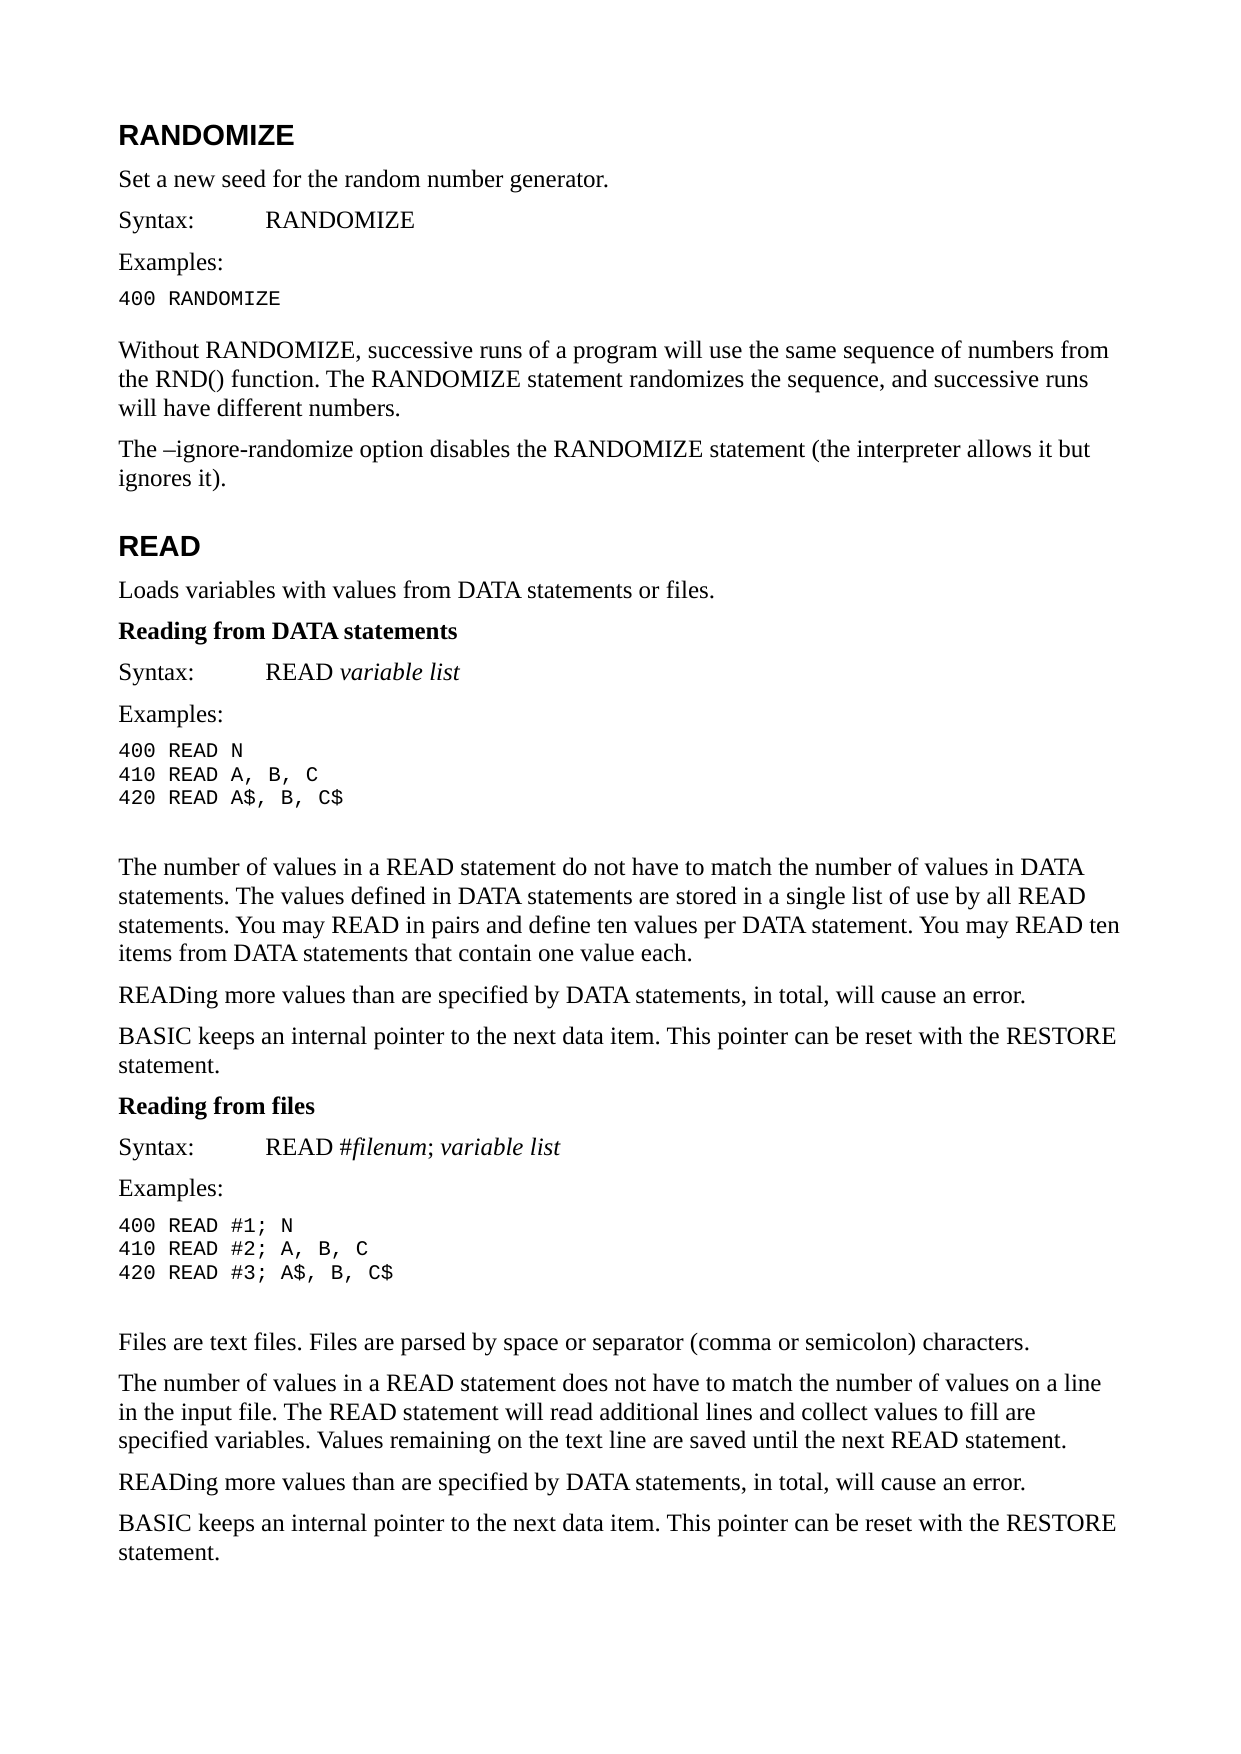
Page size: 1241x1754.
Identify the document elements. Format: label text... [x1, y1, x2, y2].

text BASIC keeps an internal pointer to the next data item. This pointer can be reset with the RESTORE statement. [118, 1021, 1122, 1078]
text Without RANDOMIZE, successive runs of a program will use the same sequence of numbers from the RND() function. The RANDOMIZE statement randomizes the sequence, and successive runs will have different numbers. [118, 335, 1122, 421]
text The number of values in a READ statement does not have to match the number of values on a line in the input file. The READ statement will read additional lines and collect values to fill are specified variables. Values remaining on the text line are saved until the next READ statement. [118, 1368, 1122, 1454]
text Set a new seed for the random number generator. [118, 164, 1122, 193]
text Files are text files. Files are parsed by space or separator (comma or semicolon) characters. [118, 1327, 1122, 1356]
text 400 READ #1; N [118, 1215, 1122, 1238]
text Examples: [118, 247, 1122, 275]
text Loads variables with values from DATA statements or files. [118, 575, 1122, 604]
text 400 READ N [118, 740, 1122, 764]
text Syntax: READ variable list [118, 657, 1122, 686]
text 410 READ #2; A, B, C [118, 1238, 1122, 1262]
text 400 RANDOMIZE [118, 288, 1122, 312]
text 420 READ #3; A$, B, C$ [118, 1262, 1122, 1286]
text READing more values than are specified by DATA statements, in total, will cause an error. [118, 1467, 1122, 1496]
subtitle RANDOMIZE [118, 118, 1122, 152]
text Examples: [118, 699, 1122, 727]
subtitle READ [118, 529, 1122, 562]
text 410 READ A, B, C [118, 764, 1122, 787]
text READing more values than are specified by DATA statements, in total, will cause an error. [118, 980, 1122, 1008]
text The number of values in a READ statement do not have to match the number of values in DATA statements. The values defined in DATA statements are stored in a single list of use by all READ statements. You may READ in pairs and define ten values per DATA statement. You may READ ten items from DATA statements that contain one value each. [118, 852, 1122, 967]
text BASIC keeps an internal pointer to the next data item. This pointer can be reset with the RESTORE statement. [118, 1508, 1122, 1566]
text Examples: [118, 1173, 1122, 1202]
text Reading from DATA statements [118, 616, 1122, 645]
text 420 READ A$, B, C$ [118, 787, 1122, 811]
text Syntax: READ #filenum; variable list [118, 1132, 1122, 1161]
text The –ignore-randomize option disables the RANDOMIZE statement (the interpreter allows it but ignores it). [118, 434, 1122, 491]
text Syntax: RANDOMIZE [118, 205, 1122, 234]
text Reading from files [118, 1091, 1122, 1120]
